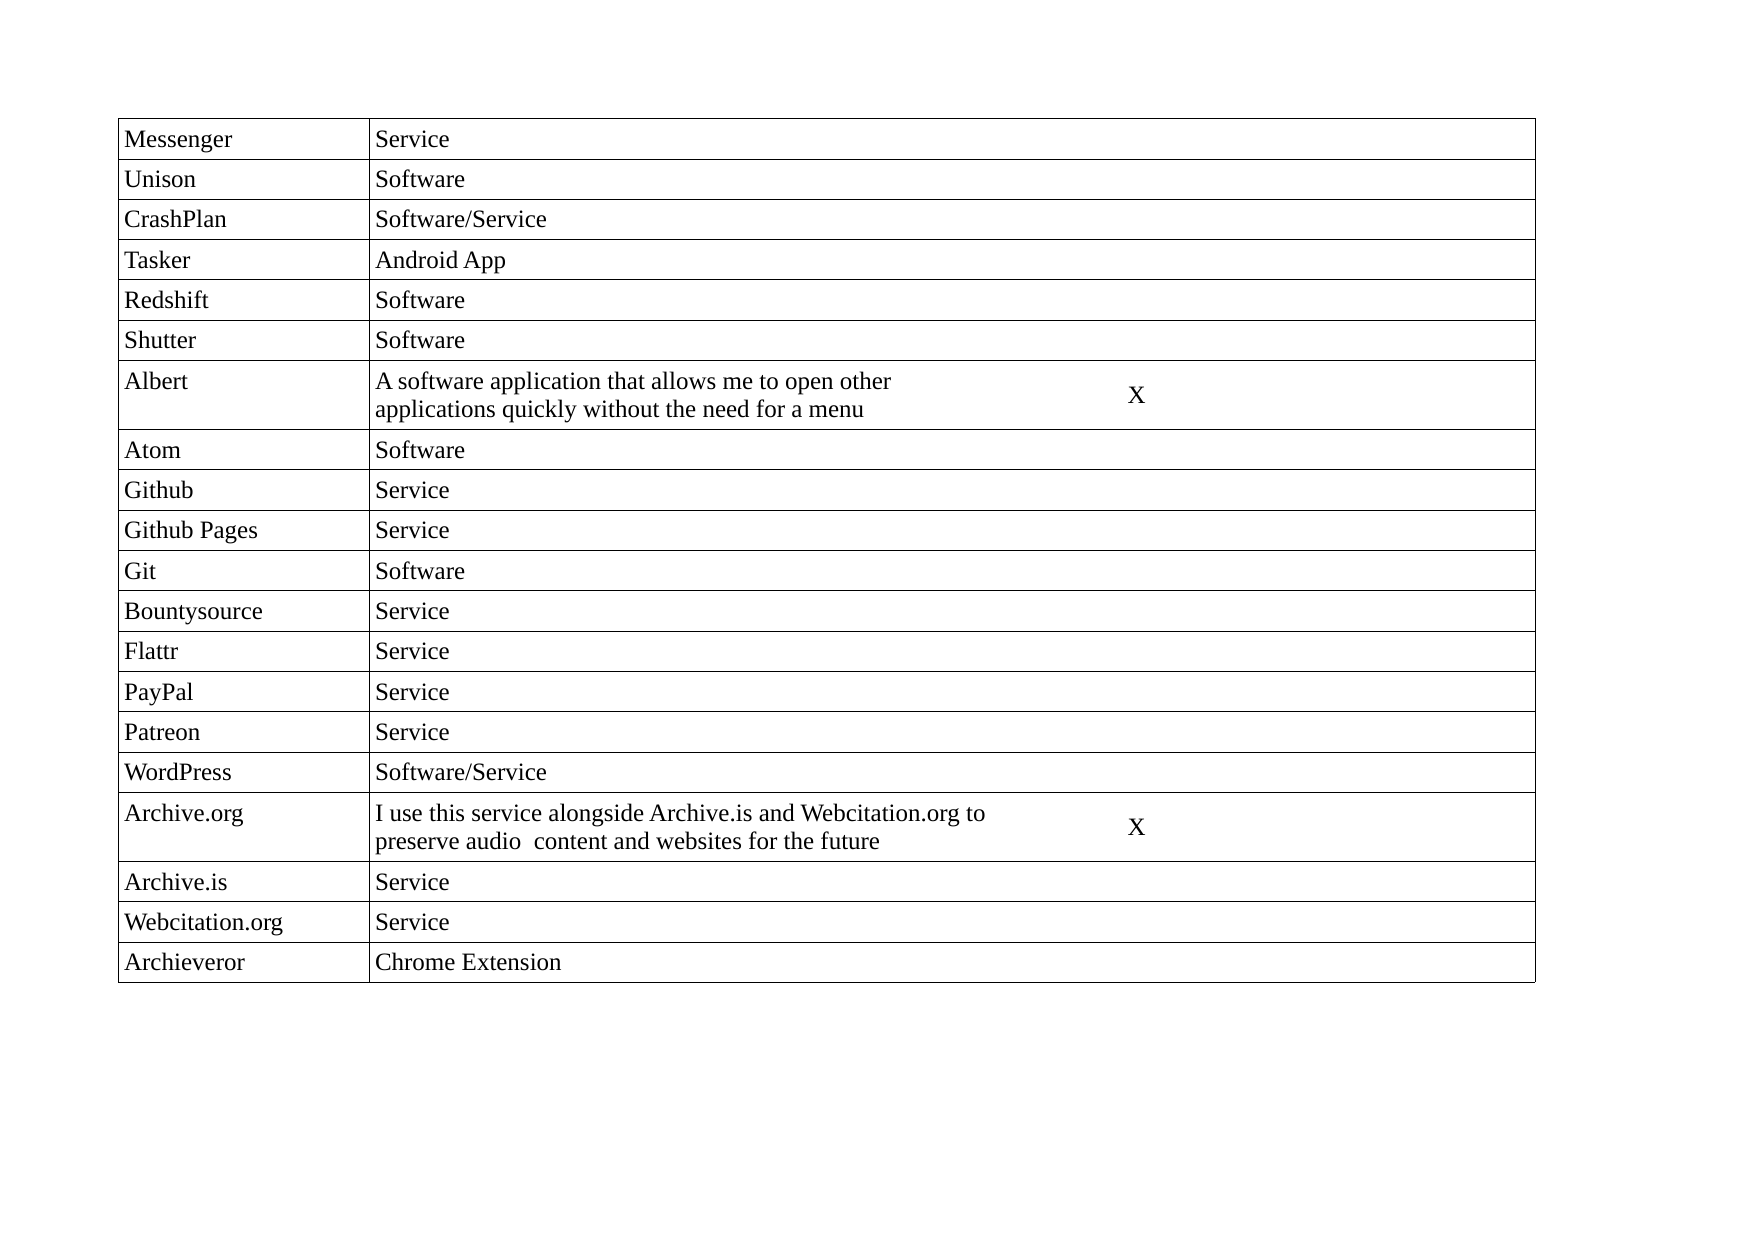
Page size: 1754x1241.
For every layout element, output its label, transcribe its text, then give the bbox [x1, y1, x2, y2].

table_cell Tasker [119, 240, 369, 279]
table_cell Software/Service [370, 753, 1019, 792]
table_cell Archive.is [119, 862, 369, 901]
table_cell Service [370, 119, 1019, 158]
table_cell WordPress [119, 753, 369, 792]
table_cell Service [370, 591, 1019, 631]
table_cell [1019, 119, 1253, 158]
table_cell Software/Service [370, 200, 1019, 239]
table_cell Github Pages [119, 511, 369, 550]
table_cell Patreon [119, 712, 369, 752]
table_cell Archive.org [119, 793, 369, 861]
table_cell [1254, 902, 1535, 942]
table_cell [1019, 591, 1253, 631]
table_cell [1019, 280, 1253, 320]
table_cell [1019, 862, 1253, 901]
table_cell [1254, 321, 1535, 360]
table_cell Service [370, 902, 1019, 942]
table_cell A software application that allows me to open other applications quickly without the need for a menu [370, 361, 1019, 429]
table_cell Messenger [119, 119, 369, 158]
table_cell [1254, 511, 1535, 550]
table_cell Android App [370, 240, 1019, 279]
table_cell Bountysource [119, 591, 369, 631]
table_cell [1254, 943, 1535, 982]
table_cell Unison [119, 160, 369, 199]
table_cell [1254, 160, 1535, 199]
table_cell [1019, 712, 1253, 752]
table_cell Service [370, 470, 1019, 510]
table_cell [1254, 672, 1535, 711]
table_cell [1254, 470, 1535, 510]
table_cell Flattr [119, 632, 369, 671]
table_cell Github [119, 470, 369, 510]
table_cell [1254, 712, 1535, 752]
table_cell [1254, 361, 1535, 429]
table_cell Service [370, 632, 1019, 671]
table_cell Software [370, 160, 1019, 199]
table_cell X [1019, 793, 1253, 861]
table_cell X [1019, 361, 1253, 429]
table_cell [1254, 753, 1535, 792]
table_cell Service [370, 672, 1019, 711]
table_cell [1019, 551, 1253, 590]
table_cell Chrome Extension [370, 943, 1019, 982]
table_cell [1254, 280, 1535, 320]
table_cell [1254, 551, 1535, 590]
table_cell [1254, 240, 1535, 279]
table_cell [1019, 240, 1253, 279]
table_cell I use this service alongside Archive.is and Webcitation.org to preserve audio content and websites for the future [370, 793, 1019, 861]
table_cell PayPal [119, 672, 369, 711]
table_cell [1019, 902, 1253, 942]
table_cell Archieveror [119, 943, 369, 982]
table_cell Service [370, 712, 1019, 752]
table_cell [1019, 200, 1253, 239]
table_cell [1019, 632, 1253, 671]
table_cell Redshift [119, 280, 369, 320]
table_cell [1019, 672, 1253, 711]
table_cell [1019, 160, 1253, 199]
table_cell Service [370, 862, 1019, 901]
table_cell [1254, 632, 1535, 671]
table_cell Git [119, 551, 369, 590]
table_cell [1019, 430, 1253, 469]
table_cell [1254, 793, 1535, 861]
table_cell [1254, 862, 1535, 901]
table_cell Shutter [119, 321, 369, 360]
table_cell Albert [119, 361, 369, 429]
table_cell Software [370, 280, 1019, 320]
table_cell Atom [119, 430, 369, 469]
table_cell [1019, 321, 1253, 360]
table_cell Software [370, 430, 1019, 469]
table_cell [1254, 430, 1535, 469]
table_cell CrashPlan [119, 200, 369, 239]
table_cell [1254, 200, 1535, 239]
table_cell Webcitation.org [119, 902, 369, 942]
table_cell Service [370, 511, 1019, 550]
table_cell [1019, 753, 1253, 792]
table_cell [1019, 470, 1253, 510]
table_cell [1019, 511, 1253, 550]
table_cell [1254, 591, 1535, 631]
table_cell [1019, 943, 1253, 982]
table_cell Software [370, 551, 1019, 590]
table_cell [1254, 119, 1535, 158]
table_cell Software [370, 321, 1019, 360]
